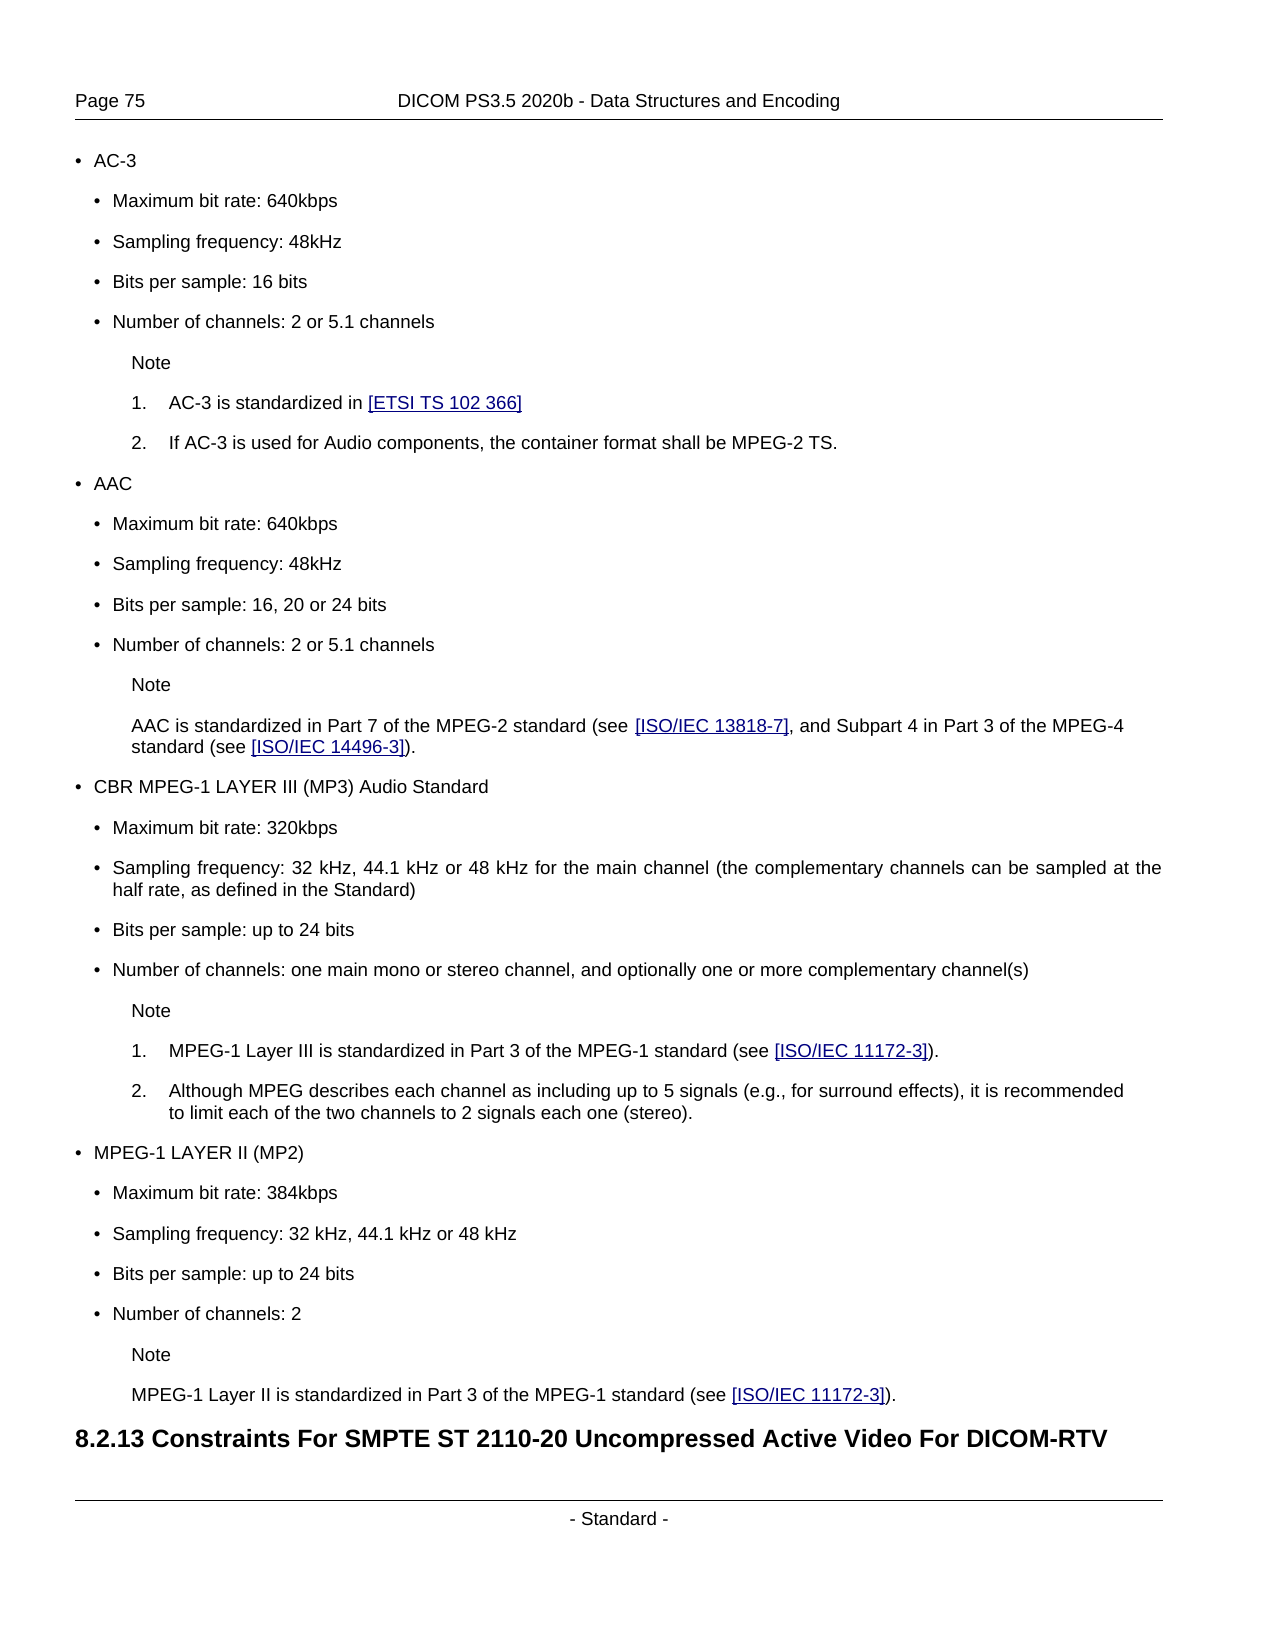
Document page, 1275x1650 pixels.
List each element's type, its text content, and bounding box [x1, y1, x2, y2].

text • Number of channels: 2 [94, 1303, 1162, 1325]
text • Bits per sample: up to 24 bits [94, 919, 1162, 940]
text Note [131, 352, 1125, 373]
text • Sampling frequency: 32 kHz, 44.1 kHz or 48 kHz [94, 1222, 1162, 1244]
text • AAC [75, 472, 1162, 494]
text 8.2.13 Constraints For SMPTE ST 2110-20 Uncompressed Active Video For DICOM-RTV [75, 1424, 1162, 1453]
text • CBR MPEG-1 LAYER III (MP3) Audio Standard [75, 776, 1162, 798]
text • Sampling frequency: 48kHz [94, 231, 1162, 252]
text • Maximum bit rate: 384kbps [94, 1182, 1162, 1204]
text 2. Although MPEG describes each channel as including up to 5 signals (e.g., for surround effects), it is recommended to limit each of the two channels to 2 signals each one (stereo). [131, 1080, 1125, 1123]
text Note [131, 674, 1125, 696]
text • Maximum bit rate: 320kbps [94, 817, 1162, 838]
text Note [131, 1343, 1125, 1365]
text AAC is standardized in Part 7 of the MPEG-2 standard (see [ISO/IEC 13818-7], and Subpart 4 in Part 3 of the MPEG-4 standard (see [ISO/IEC 14496-3]). [131, 714, 1125, 757]
text • Maximum bit rate: 640kbps [94, 190, 1162, 212]
text MPEG-1 Layer II is standardized in Part 3 of the MPEG-1 standard (see [ISO/IEC 11172-3]). [131, 1384, 1125, 1405]
text 2. If AC-3 is used for Audio components, the container format shall be MPEG-2 TS. [131, 432, 1125, 454]
text • Bits per sample: 16, 20 or 24 bits [94, 593, 1162, 615]
text • Bits per sample: 16 bits [94, 271, 1162, 292]
text • AC-3 [75, 150, 1162, 172]
text • Number of channels: 2 or 5.1 channels [94, 311, 1162, 333]
text Note [131, 999, 1125, 1021]
text • MPEG-1 LAYER II (MP2) [75, 1142, 1162, 1163]
text • Bits per sample: up to 24 bits [94, 1263, 1162, 1284]
text 1. AC-3 is standardized in [ETSI TS 102 366] [131, 392, 1125, 413]
text • Number of channels: 2 or 5.1 channels [94, 634, 1162, 655]
text • Number of channels: one main mono or stereo channel, and optionally one or more complementary channel(s) [94, 959, 1162, 981]
text • Maximum bit rate: 640kbps [94, 513, 1162, 534]
text • Sampling frequency: 32 kHz, 44.1 kHz or 48 kHz for the main channel (the complementary channels can be sampled at the half rate, as defined in the Standard) [94, 857, 1162, 900]
text • Sampling frequency: 48kHz [94, 553, 1162, 575]
text 1. MPEG-1 Layer III is standardized in Part 3 of the MPEG-1 standard (see [ISO/IEC 11172-3]). [131, 1040, 1125, 1061]
